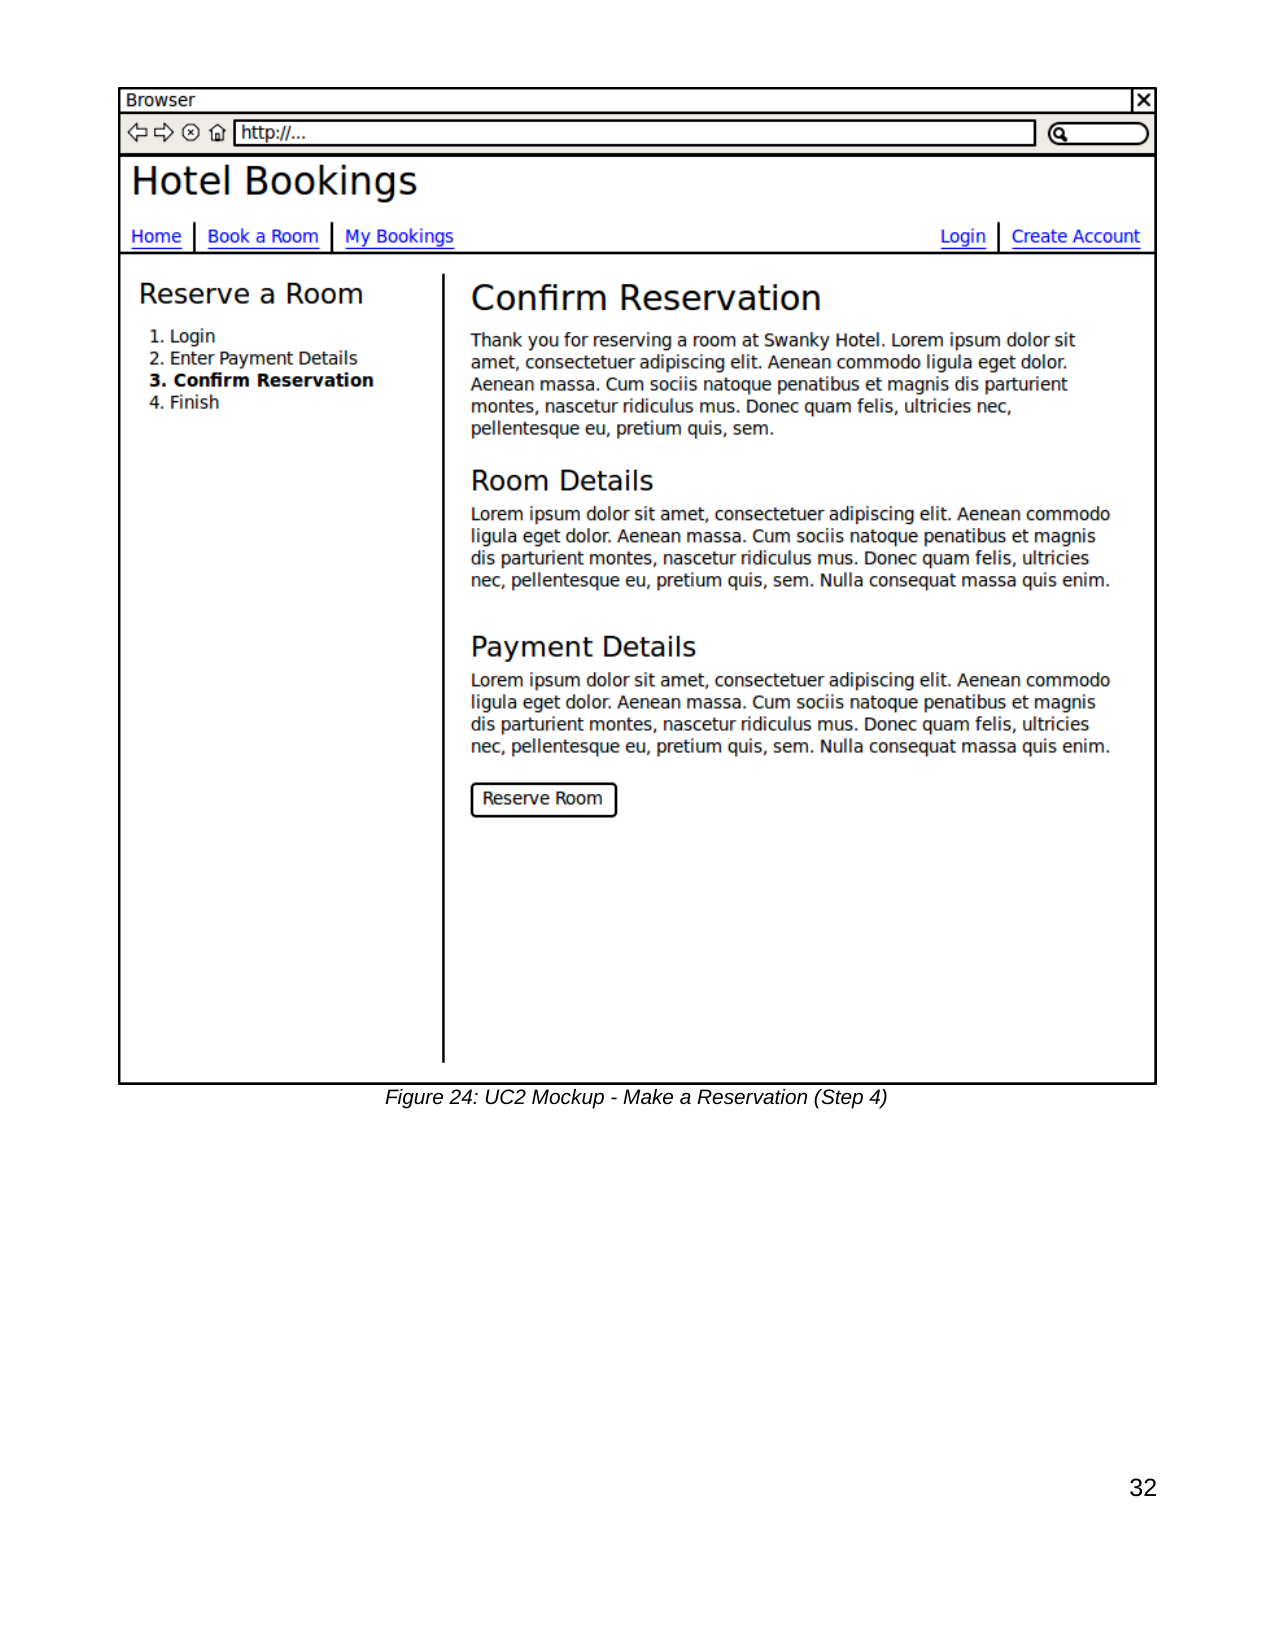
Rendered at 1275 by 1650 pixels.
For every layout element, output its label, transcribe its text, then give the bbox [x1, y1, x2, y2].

picture [118, 87, 1157, 1085]
text Figure 24: UC2 Mockup - Make a Reservation (Step 4) [118, 1085, 1157, 1109]
